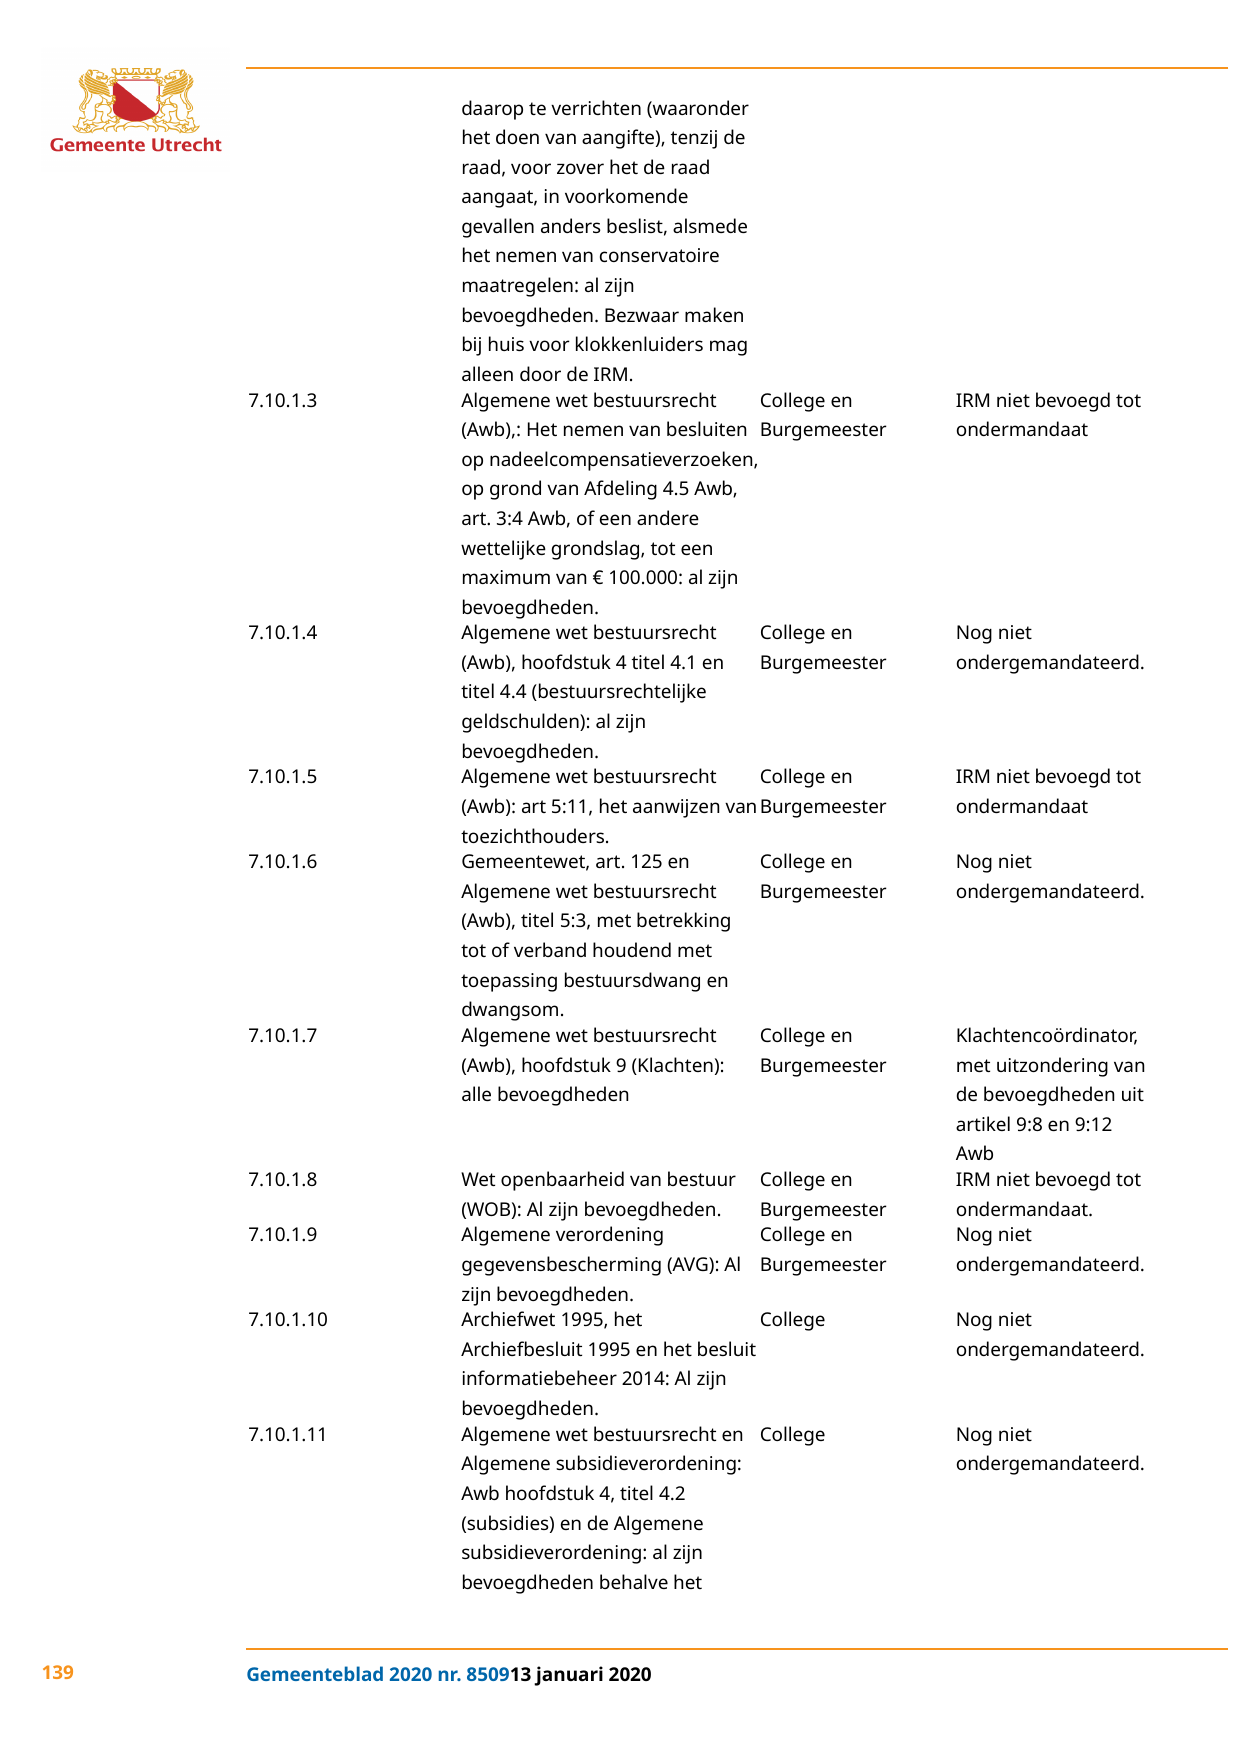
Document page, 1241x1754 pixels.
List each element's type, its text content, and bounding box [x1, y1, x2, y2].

table_cell [760, 95, 956, 387]
table_cell Nog niet ondergemandateerd. [956, 620, 1152, 764]
table_cell 7.10.1.4 [248, 620, 461, 764]
table_cell IRM niet bevoegd tot ondermandaat [956, 764, 1152, 848]
table_cell Wet openbaarheid van bestuur (WOB): Al zijn bevoegdheden. [461, 1166, 759, 1222]
table_cell Nog niet ondergemandateerd. [956, 1222, 1152, 1306]
table_cell Klachtencoördinator, met uitzondering van de bevoegdheden uit artikel 9:8 en 9:12 Awb [956, 1022, 1152, 1166]
table_cell [956, 95, 1152, 387]
table_cell College en Burgemeester [760, 1022, 956, 1166]
table_cell Algemene verordening gegevensbescherming (AVG): Al zijn bevoegdheden. [461, 1222, 759, 1306]
table_cell Algemene wet bestuursrecht (Awb), hoofdstuk 9 (Klachten): alle bevoegdheden [461, 1022, 759, 1166]
picture [41, 47, 231, 172]
table_cell 7.10.1.9 [248, 1222, 461, 1306]
table_cell 7.10.1.3 [248, 387, 461, 619]
table_cell 7.10.1.6 [248, 849, 461, 1022]
table_cell Algemene wet bestuursrecht en Algemene subsidieverordening: Awb hoofdstuk 4, titel 4.2 (subsidies) en de Algemene subsidieverordening: al zijn bevoegdheden behalve het [461, 1421, 759, 1594]
table_cell College en Burgemeester [760, 387, 956, 619]
table_cell Nog niet ondergemandateerd. [956, 1306, 1152, 1421]
table_cell IRM niet bevoegd tot ondermandaat. [956, 1166, 1152, 1222]
table_cell [248, 95, 461, 387]
table_cell Archiefwet 1995, het Archiefbesluit 1995 en het besluit informatiebeheer 2014: Al zijn bevoegdheden. [461, 1306, 759, 1421]
table_cell College en Burgemeester [760, 1222, 956, 1306]
table_cell Nog niet ondergemandateerd. [956, 849, 1152, 1022]
table_cell Algemene wet bestuursrecht (Awb),: Het nemen van besluiten op nadeelcompensatieverzoeken, op grond van Afdeling 4.5 Awb, art. 3:4 Awb, of een andere wettelijke grondslag, tot een maximum van € 100.000: al zijn bevoegdheden. [461, 387, 759, 619]
table_cell College en Burgemeester [760, 849, 956, 1022]
table_cell 7.10.1.5 [248, 764, 461, 848]
table_cell College [760, 1421, 956, 1594]
table_cell 7.10.1.10 [248, 1306, 461, 1421]
table_cell Gemeentewet, art. 125 en Algemene wet bestuursrecht (Awb), titel 5:3, met betrekking tot of verband houdend met toepassing bestuursdwang en dwangsom. [461, 849, 759, 1022]
table_cell 7.10.1.11 [248, 1421, 461, 1594]
table_cell daarop te verrichten (waaronder het doen van aangifte), tenzij de raad, voor zover het de raad aangaat, in voorkomende gevallen anders beslist, alsmede het nemen van conservatoire maatregelen: al zijn bevoegdheden. Bezwaar maken bij huis voor klokkenluiders mag alleen door de IRM. [461, 95, 759, 387]
table_cell 7.10.1.7 [248, 1022, 461, 1166]
table_cell IRM niet bevoegd tot ondermandaat [956, 387, 1152, 619]
table_cell Algemene wet bestuursrecht (Awb), hoofdstuk 4 titel 4.1 en titel 4.4 (bestuursrechtelijke geldschulden): al zijn bevoegdheden. [461, 620, 759, 764]
table_cell College [760, 1306, 956, 1421]
table_cell College en Burgemeester [760, 1166, 956, 1222]
table_cell College en Burgemeester [760, 620, 956, 764]
table_cell Algemene wet bestuursrecht (Awb): art 5:11, het aanwijzen van toezichthouders. [461, 764, 759, 848]
table_cell Nog niet ondergemandateerd. [956, 1421, 1152, 1594]
table_cell 7.10.1.8 [248, 1166, 461, 1222]
table_cell College en Burgemeester [760, 764, 956, 848]
